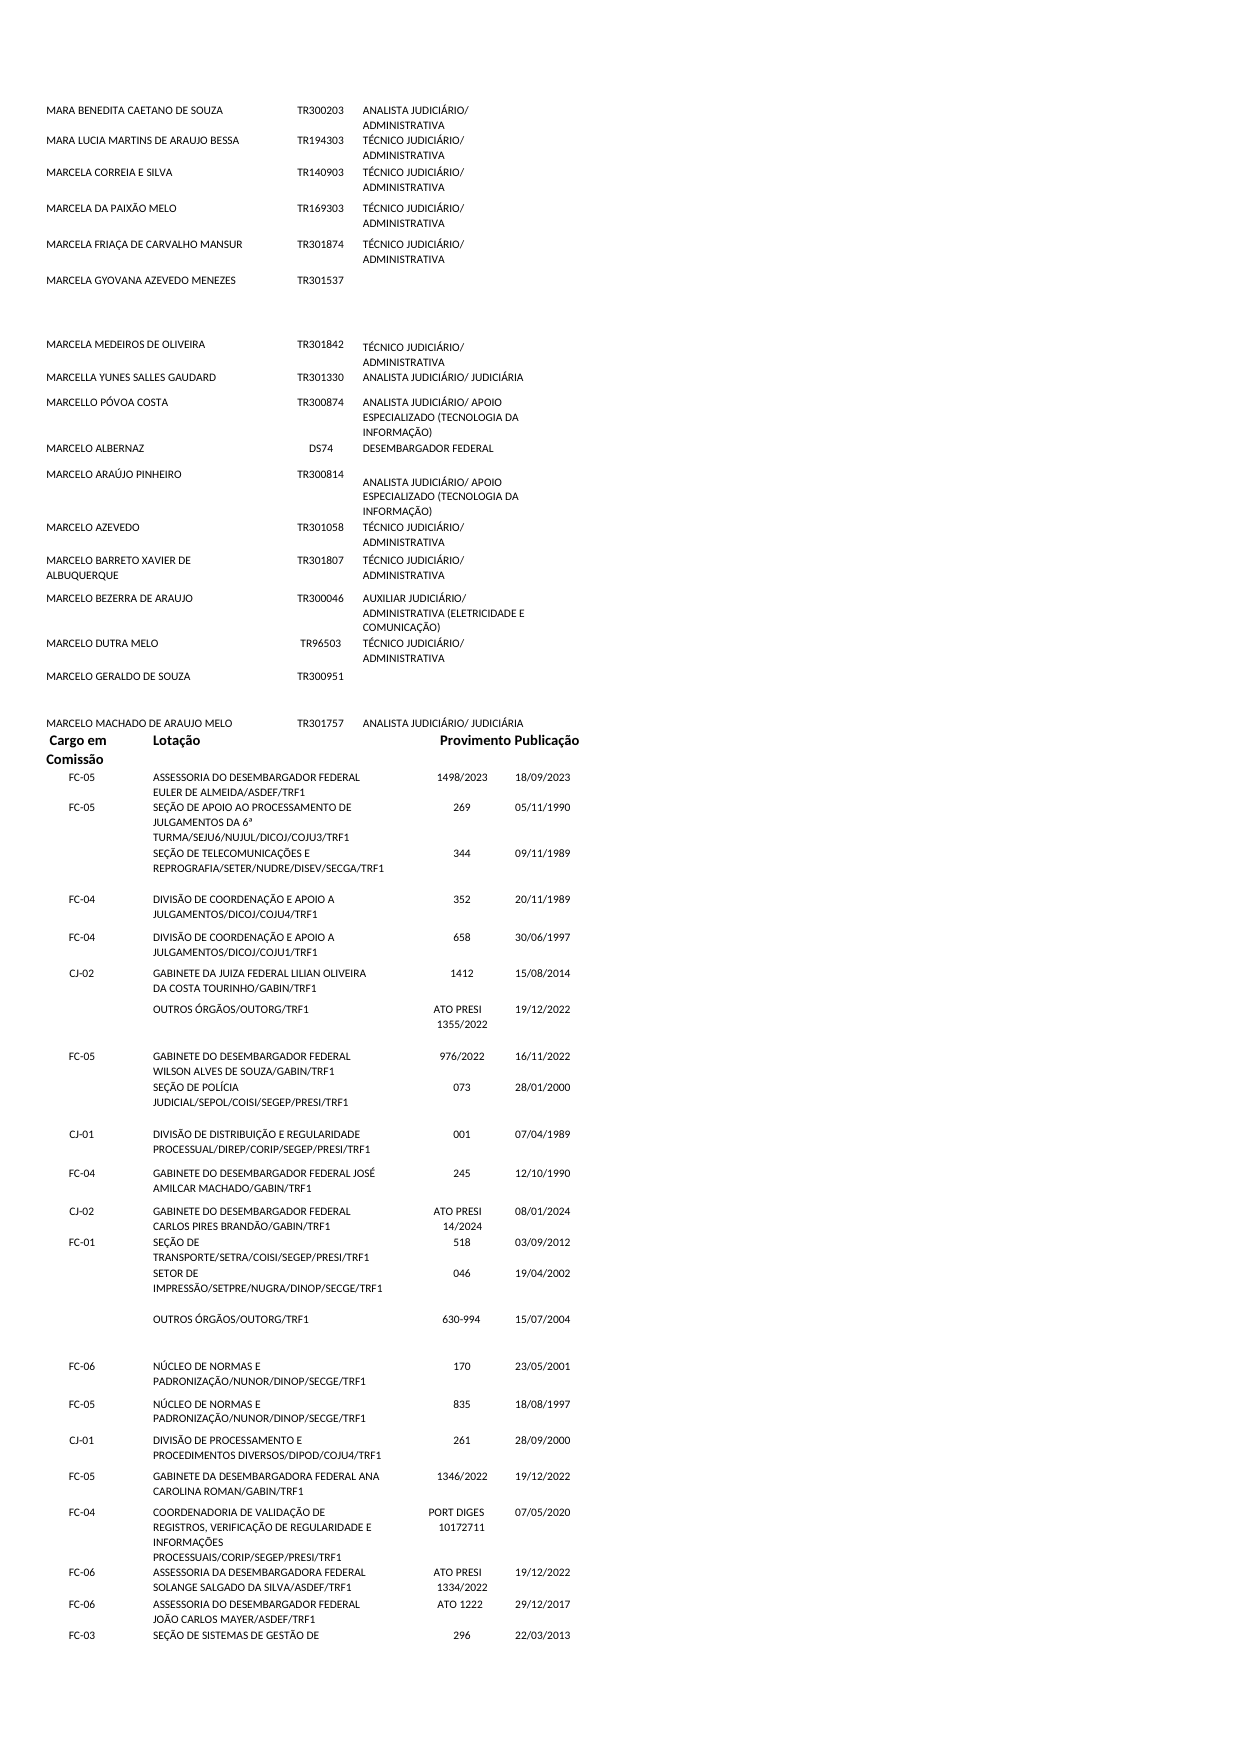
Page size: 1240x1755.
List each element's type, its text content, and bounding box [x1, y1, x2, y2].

table_cell 976/2022 [428, 1049, 515, 1081]
table_cell 518 [428, 1236, 515, 1266]
table_cell 20/11/1989 [515, 893, 579, 931]
table_cell 269 [428, 801, 515, 846]
table_cell [46, 1266, 153, 1313]
table_cell FC-03 [46, 1628, 153, 1651]
table_cell MARA BENEDITA CAETANO DE SOUZA [46, 103, 289, 134]
table_cell AUXILIAR JUDICIÁRIO/ ADMINISTRATIVA (ELETRICIDADE E COMUNICAÇÃO) [363, 591, 551, 636]
table_cell 1346/2022 [428, 1469, 515, 1505]
table_cell TÉCNICO JUDICIÁRIO/ ADMINISTRATIVA [363, 553, 551, 591]
table_cell TR301757 [289, 716, 363, 732]
table_cell TR301330 [289, 371, 363, 395]
table_cell 1412 [428, 967, 515, 1003]
table_cell 658 [428, 931, 515, 967]
table_cell ANALISTA JUDICIÁRIO/ JUDICIÁRIA [363, 371, 551, 395]
table_cell MARCELO GERALDO DE SOUZA [46, 669, 289, 716]
table_cell TR301058 [289, 520, 363, 553]
table_cell FC-05 [46, 801, 153, 846]
table_cell CJ-02 [46, 1204, 153, 1236]
table_cell FC-05 [46, 1469, 153, 1505]
table_cell TR301537 [289, 273, 363, 320]
table_cell TR301842 [289, 320, 363, 371]
table_cell 28/01/2000 [515, 1081, 579, 1127]
table_cell SEÇÃO DE TELECOMUNICAÇÕES E REPROGRAFIA/SETER/NUDRE/DISEV/SECGA/TRF1 [153, 846, 428, 893]
table_cell NÚCLEO DE NORMAS E PADRONIZAÇÃO/NUNOR/DINOP/SECGE/TRF1 [153, 1397, 428, 1433]
table_cell GABINETE DA DESEMBARGADORA FEDERAL ANA CAROLINA ROMAN/GABIN/TRF1 [153, 1469, 428, 1505]
table_cell MARCELO ARAÚJO PINHEIRO [46, 468, 289, 520]
table_cell 28/09/2000 [515, 1433, 579, 1469]
table_cell 046 [428, 1266, 515, 1313]
table_cell 07/04/1989 [515, 1127, 579, 1166]
table_cell MARCELA DA PAIXÃO MELO [46, 201, 289, 237]
table_cell DIVISÃO DE COORDENAÇÃO E APOIO A JULGAMENTOS/DICOJ/COJU1/TRF1 [153, 931, 428, 967]
table_cell FC-06 [46, 1359, 153, 1397]
table_cell 12/10/1990 [515, 1166, 579, 1204]
table_cell MARCELO MACHADO DE ARAUJO MELO [46, 716, 289, 732]
table_cell TR300814 [289, 468, 363, 520]
table_cell ATO PRESI 14/2024 [428, 1204, 515, 1236]
table_cell 630-994 [428, 1313, 515, 1359]
table_cell 09/11/1989 [515, 846, 579, 893]
table_cell 15/08/2014 [515, 967, 579, 1003]
table_cell FC-04 [46, 931, 153, 967]
table_cell MARCELO ALBERNAZ [46, 441, 289, 468]
table_cell 245 [428, 1166, 515, 1204]
table_cell TR169303 [289, 201, 363, 237]
table_cell TR96503 [289, 636, 363, 669]
table_cell TR301807 [289, 553, 363, 591]
table_cell [46, 1003, 153, 1049]
table_cell DESEMBARGADOR FEDERAL [363, 441, 551, 468]
table_cell 19/12/2022 [515, 1003, 579, 1049]
table_cell DS74 [289, 441, 363, 468]
table_cell TÉCNICO JUDICIÁRIO/ ADMINISTRATIVA [363, 320, 551, 371]
table_cell MARCELA MEDEIROS DE OLIVEIRA [46, 320, 289, 371]
table_cell TÉCNICO JUDICIÁRIO/ ADMINISTRATIVA [363, 134, 551, 165]
table_cell PORT DIGES 10172711 [428, 1505, 515, 1566]
table_cell 15/07/2004 [515, 1313, 579, 1359]
table_cell 170 [428, 1359, 515, 1397]
table_cell TR300203 [289, 103, 363, 134]
table_cell FC-05 [46, 770, 153, 801]
table_cell 001 [428, 1127, 515, 1166]
table_cell TR300046 [289, 591, 363, 636]
table_cell [363, 273, 551, 320]
table_cell ASSESSORIA DO DESEMBARGADOR FEDERAL EULER DE ALMEIDA/ASDEF/TRF1 [153, 770, 428, 801]
table_cell 03/09/2012 [515, 1236, 579, 1266]
table_cell SEÇÃO DE TRANSPORTE/SETRA/COISI/SEGEP/PRESI/TRF1 [153, 1236, 428, 1266]
table_cell 19/12/2022 [515, 1566, 579, 1597]
table_cell FC-01 [46, 1236, 153, 1266]
table_cell NÚCLEO DE NORMAS E PADRONIZAÇÃO/NUNOR/DINOP/SECGE/TRF1 [153, 1359, 428, 1397]
table_cell FC-05 [46, 1049, 153, 1081]
table_cell TR300874 [289, 395, 363, 441]
table_cell MARCELO DUTRA MELO [46, 636, 289, 669]
table_cell 296 [428, 1628, 515, 1651]
table_cell ASSESSORIA DO DESEMBARGADOR FEDERAL JOÃO CARLOS MAYER/ASDEF/TRF1 [153, 1597, 428, 1628]
table_cell [363, 669, 551, 716]
table_cell ATO PRESI 1355/2022 [428, 1003, 515, 1049]
table_cell ANALISTA JUDICIÁRIO/ ADMINISTRATIVA [363, 103, 551, 134]
table_cell MARA LUCIA MARTINS DE ARAUJO BESSA [46, 134, 289, 165]
table_cell ASSESSORIA DA DESEMBARGADORA FEDERAL SOLANGE SALGADO DA SILVA/ASDEF/TRF1 [153, 1566, 428, 1597]
table_cell 18/09/2023 [515, 770, 579, 801]
table_cell 08/01/2024 [515, 1204, 579, 1236]
table_cell TR194303 [289, 134, 363, 165]
table_cell FC-04 [46, 893, 153, 931]
table_cell 344 [428, 846, 515, 893]
table_cell 352 [428, 893, 515, 931]
table_cell CJ-01 [46, 1127, 153, 1166]
table_header Lotação Provimento Publicação [153, 732, 579, 770]
table_cell MARCELO BEZERRA DE ARAUJO [46, 591, 289, 636]
table_cell GABINETE DO DESEMBARGADOR FEDERAL JOSÉ AMILCAR MACHADO/GABIN/TRF1 [153, 1166, 428, 1204]
table_cell 18/08/1997 [515, 1397, 579, 1433]
table_cell TÉCNICO JUDICIÁRIO/ ADMINISTRATIVA [363, 237, 551, 273]
table_cell 1498/2023 [428, 770, 515, 801]
table_cell DIVISÃO DE DISTRIBUIÇÃO E REGULARIDADE PROCESSUAL/DIREP/CORIP/SEGEP/PRESI/TRF1 [153, 1127, 428, 1166]
table_header Cargo em Comissão [46, 732, 153, 770]
table_cell FC-06 [46, 1597, 153, 1628]
table_cell MARCELA FRIAÇA DE CARVALHO MANSUR [46, 237, 289, 273]
table_cell ANALISTA JUDICIÁRIO/ JUDICIÁRIA [363, 716, 551, 732]
table_cell CJ-02 [46, 967, 153, 1003]
table_cell GABINETE DO DESEMBARGADOR FEDERAL CARLOS PIRES BRANDÃO/GABIN/TRF1 [153, 1204, 428, 1236]
table_cell [46, 846, 153, 893]
table_cell OUTROS ÓRGÃOS/OUTORG/TRF1 [153, 1003, 428, 1049]
table_cell 19/04/2002 [515, 1266, 579, 1313]
table_cell 23/05/2001 [515, 1359, 579, 1397]
table_cell GABINETE DO DESEMBARGADOR FEDERAL WILSON ALVES DE SOUZA/GABIN/TRF1 [153, 1049, 428, 1081]
table_cell ATO PRESI 1334/2022 [428, 1566, 515, 1597]
table_cell DIVISÃO DE COORDENAÇÃO E APOIO A JULGAMENTOS/DICOJ/COJU4/TRF1 [153, 893, 428, 931]
table_cell TR301874 [289, 237, 363, 273]
table_cell SETOR DE IMPRESSÃO/SETPRE/NUGRA/DINOP/SECGE/TRF1 [153, 1266, 428, 1313]
table_cell MARCELO BARRETO XAVIER DE ALBUQUERQUE [46, 553, 289, 591]
table_cell TÉCNICO JUDICIÁRIO/ ADMINISTRATIVA [363, 201, 551, 237]
table_cell ATO 1222 [428, 1597, 515, 1628]
table_cell FC-04 [46, 1505, 153, 1566]
table_cell SEÇÃO DE POLÍCIA JUDICIAL/SEPOL/COISI/SEGEP/PRESI/TRF1 [153, 1081, 428, 1127]
table_cell OUTROS ÓRGÃOS/OUTORG/TRF1 [153, 1313, 428, 1359]
table_cell ANALISTA JUDICIÁRIO/ APOIO ESPECIALIZADO (TECNOLOGIA DA INFORMAÇÃO) [363, 395, 551, 441]
table_cell FC-06 [46, 1566, 153, 1597]
table_cell TÉCNICO JUDICIÁRIO/ ADMINISTRATIVA [363, 636, 551, 669]
table_cell SEÇÃO DE SISTEMAS DE GESTÃO DE [153, 1628, 428, 1651]
table_cell DIVISÃO DE PROCESSAMENTO E PROCEDIMENTOS DIVERSOS/DIPOD/COJU4/TRF1 [153, 1433, 428, 1469]
table_cell 07/05/2020 [515, 1505, 579, 1566]
table_cell 073 [428, 1081, 515, 1127]
table_cell SEÇÃO DE APOIO AO PROCESSAMENTO DE JULGAMENTOS DA 6ª TURMA/SEJU6/NUJUL/DICOJ/COJU3/TRF1 [153, 801, 428, 846]
table_cell CJ-01 [46, 1433, 153, 1469]
table_cell MARCELO AZEVEDO [46, 520, 289, 553]
table_cell [46, 1081, 153, 1127]
table_cell [46, 1313, 153, 1359]
table_cell TÉCNICO JUDICIÁRIO/ ADMINISTRATIVA [363, 165, 551, 201]
table_cell COORDENADORIA DE VALIDAÇÃO DE REGISTROS, VERIFICAÇÃO DE REGULARIDADE E INFORMAÇÕES PROCESSUAIS/CORIP/SEGEP/PRESI/TRF1 [153, 1505, 428, 1566]
table_cell 22/03/2013 [515, 1628, 579, 1651]
table_cell 30/06/1997 [515, 931, 579, 967]
table_cell MARCELA GYOVANA AZEVEDO MENEZES [46, 273, 289, 320]
table_cell MARCELLO PÓVOA COSTA [46, 395, 289, 441]
table_cell 29/12/2017 [515, 1597, 579, 1628]
table_cell 835 [428, 1397, 515, 1433]
table_cell 16/11/2022 [515, 1049, 579, 1081]
table_cell FC-04 [46, 1166, 153, 1204]
table_cell 05/11/1990 [515, 801, 579, 846]
table_cell TÉCNICO JUDICIÁRIO/ ADMINISTRATIVA [363, 520, 551, 553]
table_cell MARCELA CORREIA E SILVA [46, 165, 289, 201]
table_cell TR140903 [289, 165, 363, 201]
table_cell TR300951 [289, 669, 363, 716]
table_cell GABINETE DA JUIZA FEDERAL LILIAN OLIVEIRA DA COSTA TOURINHO/GABIN/TRF1 [153, 967, 428, 1003]
table_cell MARCELLA YUNES SALLES GAUDARD [46, 371, 289, 395]
table_cell 261 [428, 1433, 515, 1469]
table_cell 19/12/2022 [515, 1469, 579, 1505]
table_cell FC-05 [46, 1397, 153, 1433]
table_cell ANALISTA JUDICIÁRIO/ APOIO ESPECIALIZADO (TECNOLOGIA DA INFORMAÇÃO) [363, 468, 551, 520]
